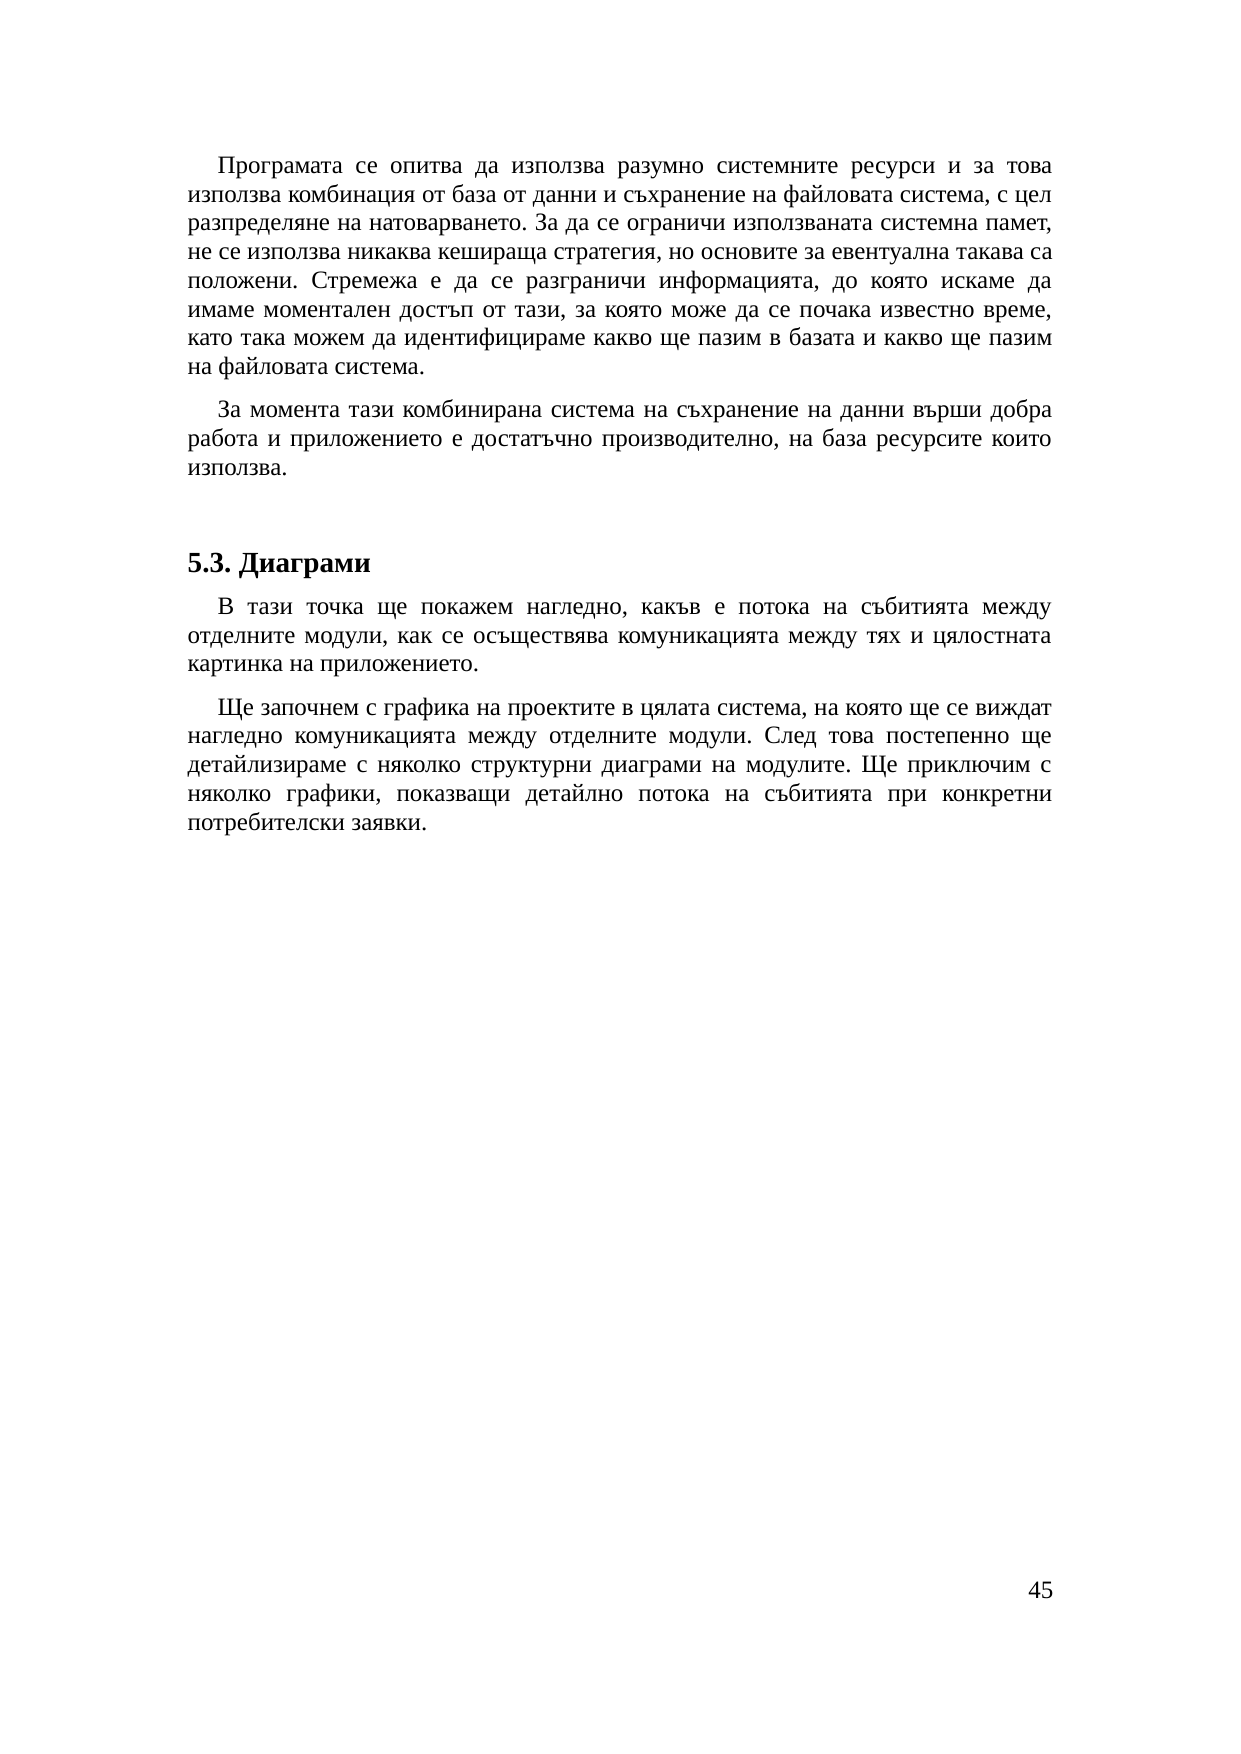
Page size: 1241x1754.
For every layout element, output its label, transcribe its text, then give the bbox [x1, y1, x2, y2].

text В тази точка ще покажем нагледно, какъв е потока на събитията между отделните модули, как се осъществява комуникацията между тях и цялостната картинка на приложението. [187, 591, 1053, 677]
text Програмата се опитва да използва разумно системните ресурси и за това използва комбинация от база от данни и съхранение на файловата система, с цел разпределяне на натоварването. За да се ограничи използваната системна памет, не се използва никаква кешираща стратегия, но основите за евентуална такава са положени. Стремежа е да се разграничи информацията, до която искаме да имаме моментален достъп от тази, за която може да се почака известно време, като така можем да идентифицираме какво ще пазим в базата и какво ще пазим на файловата система. [187, 150, 1053, 380]
text Ще започнем с графика на проектите в цялата система, на която ще се виждат нагледно комуникацията между отделните модули. След това постепенно ще детайлизираме с няколко структурни диаграми на модулите. Ще приключим с няколко графики, показващи детайлно потока на събитията при конкретни потребителски заявки. [187, 692, 1053, 836]
text За момента тази комбинирана система на съхранение на данни върши добра работа и приложението е достатъчно производително, на база ресурсите които използва. [187, 394, 1053, 481]
subtitle 5.3. Диаграми [187, 545, 1053, 578]
